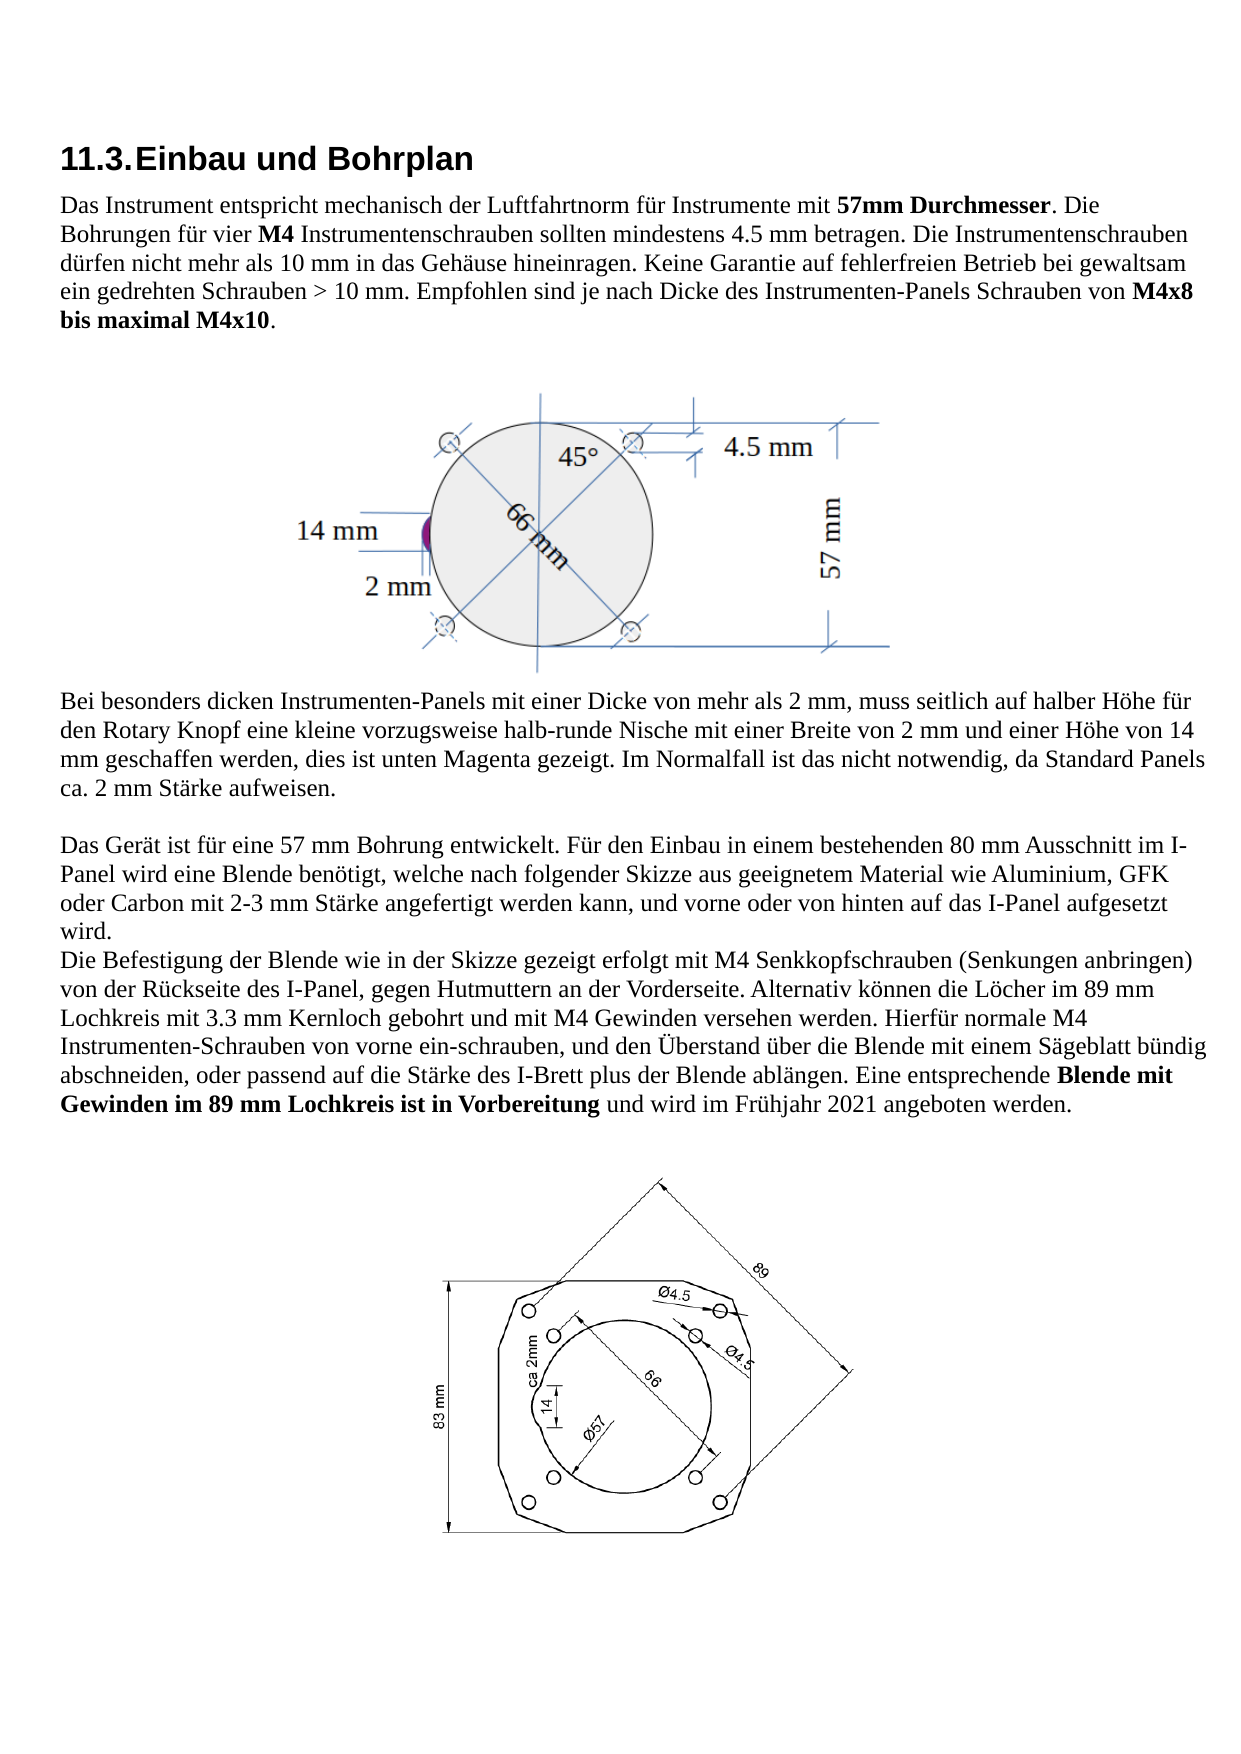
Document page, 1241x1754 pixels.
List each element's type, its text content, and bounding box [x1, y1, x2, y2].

picture [394, 1145, 874, 1550]
text Das Gerät ist für eine 57 mm Bohrung entwickelt. Für den Einbau in einem bestehenden 80 mm Ausschnitt im I-Panel wird eine Blende benötigt, welche nach folgender Skizze aus geeignetem Material wie Aluminium, GFK oder Carbon mit 2-3 mm Stärke angefertigt werden kann, und vorne oder von hinten auf das I-Panel aufgesetzt wird. [60, 830, 1207, 945]
text Die Befestigung der Blende wie in der Skizze gezeigt erfolgt mit M4 Senkkopfschrauben (Senkungen anbringen) von der Rückseite des I-Panel, gegen Hutmuttern an der Vorderseite. Alternativ können die Löcher im 89 mm Lochkreis mit 3.3 mm Kernloch gebohrt und mit M4 Gewinden versehen werden. Hierfür normale M4 Instrumenten-Schrauben von vorne ein-schrauben, und den Überstand über die Blende mit einem Sägeblatt bündig abschneiden, oder passend auf die Stärke des I-Brett plus der Blende ablängen. Eine entsprechende Blende mit Gewinden im 89 mm Lochkreis ist in Vorbereitung und wird im Frühjahr 2021 angeboten werden. [60, 945, 1207, 1118]
picture [277, 360, 990, 687]
subtitle Einbau und Bohrplan [60, 139, 1207, 178]
text Das Instrument entspricht mechanisch der Luftfahrtnorm für Instrumente mit 57mm Durchmesser. Die Bohrungen für vier M4 Instrumentenschrauben sollten mindestens 4.5 mm betragen. Die Instrumentenschrauben dürfen nicht mehr als 10 mm in das Gehäuse hineinragen. Keine Garantie auf fehlerfreien Betrieb bei gewaltsam ein gedrehten Schrauben > 10 mm. Empfohlen sind je nach Dicke des Instrumenten-Panels Schrauben von M4x8 bis maximal M4x10. [60, 190, 1207, 334]
text Bei besonders dicken Instrumenten-Panels mit einer Dicke von mehr als 2 mm, muss seitlich auf halber Höhe für den Rotary Knopf eine kleine vorzugsweise halb-runde Nische mit einer Breite von 2 mm und einer Höhe von 14 mm geschaffen werden, dies ist unten Magenta gezeigt. Im Normalfall ist das nicht notwendig, da Standard Panels ca. 2 mm Stärke aufweisen. [60, 334, 1207, 801]
